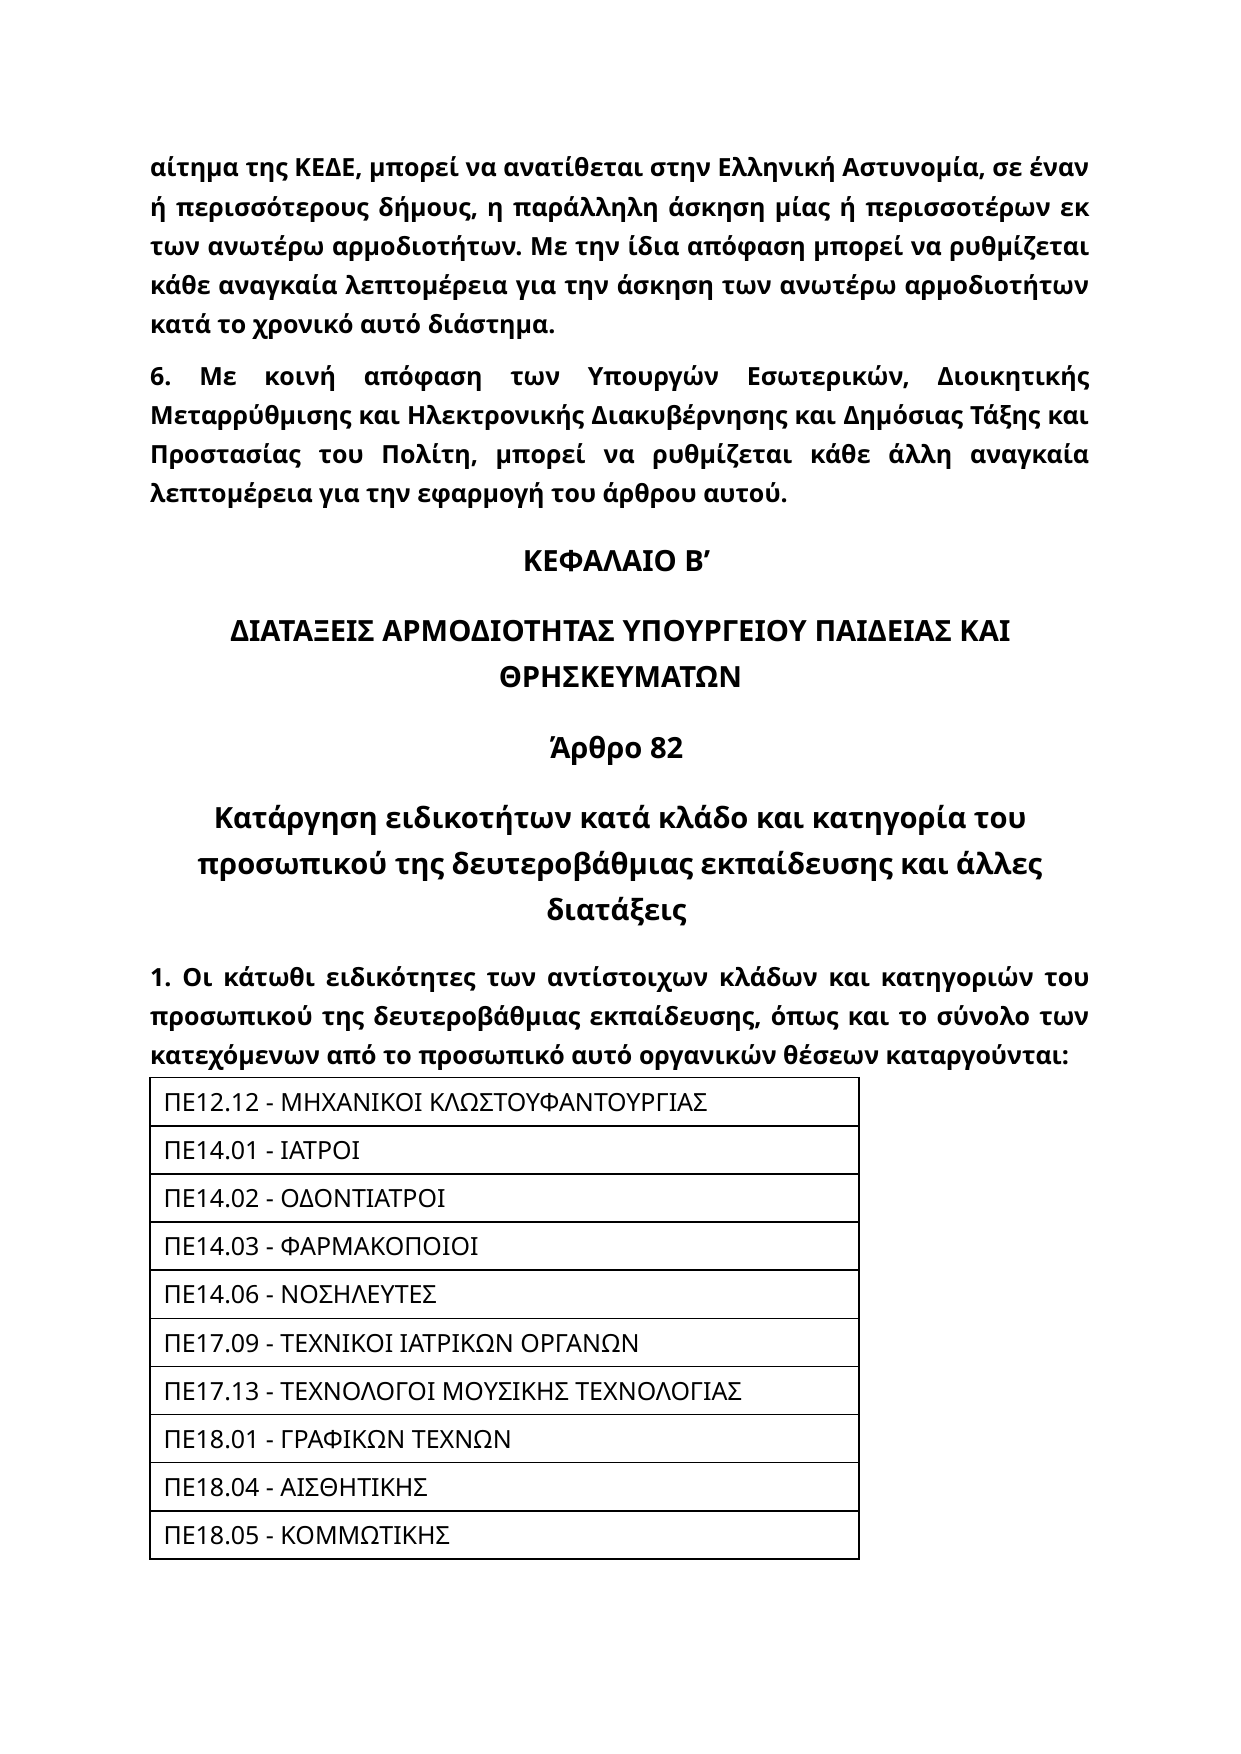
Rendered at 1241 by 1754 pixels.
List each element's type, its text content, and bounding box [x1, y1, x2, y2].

table_cell ΠΕ14.03 - ΦΑΡΜΑΚΟΠΟΙΟΙ [151, 1223, 858, 1269]
subtitle ΚΕΦΑΛΑΙΟ Β’ [150, 540, 1090, 580]
table_cell ΠΕ14.06 - ΝΟΣΗΛΕΥΤΕΣ [151, 1271, 858, 1317]
table_header ΠΕ12.12 - ΜΗΧΑΝΙΚΟΙ ΚΛΩΣΤΟΥΦΑΝΤΟΥΡΓΙΑΣ [151, 1078, 858, 1125]
table_cell ΠΕ17.13 - ΤΕΧΝΟΛΟΓΟΙ ΜΟΥΣΙΚΗΣ ΤΕΧΝΟΛΟΓΙΑΣ [151, 1367, 858, 1414]
subtitle ΔΙΑΤΑΞΕΙΣ ΑΡΜΟΔΙΟΤΗΤΑΣ ΥΠΟΥΡΓΕΙΟΥ ΠΑΙΔΕΙΑΣ ΚΑΙ ΘΡΗΣΚΕΥΜΑΤΩΝ [150, 611, 1090, 696]
table_cell ΠΕ14.01 - ΙΑΤΡΟΙ [151, 1127, 858, 1173]
text 6. Με κοινή απόφαση των Υπουργών Εσωτερικών, Διοικητικής Μεταρρύθμισης και Ηλεκτρονικής Διακυβέρνησης και Δημόσιας Τάξης και Προστασίας του Πολίτη, μπορεί να ρυθμίζεται κάθε άλλη αναγκαία λεπτομέρεια για την εφαρμογή του άρθρου αυτού. [150, 358, 1090, 510]
text 1. Οι κάτωθι ειδικότητες των αντίστοιχων κλάδων και κατηγοριών του προσωπικού της δευτεροβάθμιας εκπαίδευσης, όπως και το σύνολο των κατεχόμενων από το προσωπικό αυτό οργανικών θέσεων καταργούνται: [150, 959, 1090, 1072]
table_cell ΠΕ18.05 - ΚΟΜΜΩΤΙΚΗΣ [151, 1512, 858, 1558]
subtitle Άρθρο 82 [150, 727, 1090, 767]
text αίτημα της ΚΕΔΕ, μπορεί να ανατίθεται στην Ελληνική Αστυνομία, σε έναν ή περισσότερους δήμους, η παράλληλη άσκηση μίας ή περισσοτέρων εκ των ανωτέρω αρμοδιοτήτων. Με την ίδια απόφαση μπορεί να ρυθμίζεται κάθε αναγκαία λεπτομέρεια για την άσκηση των ανωτέρω αρμοδιοτήτων κατά το χρονικό αυτό διάστημα. [150, 150, 1090, 341]
table_cell ΠΕ14.02 - ΟΔΟΝΤΙΑΤΡΟΙ [151, 1175, 858, 1221]
table_cell ΠΕ18.04 - ΑΙΣΘΗΤΙΚΗΣ [151, 1463, 858, 1510]
table_cell ΠΕ17.09 - ΤΕΧΝΙΚΟΙ ΙΑΤΡΙΚΩΝ ΟΡΓΑΝΩΝ [151, 1319, 858, 1366]
table_cell ΠΕ18.01 - ΓΡΑΦΙΚΩΝ ΤΕΧΝΩΝ [151, 1415, 858, 1462]
subtitle Κατάργηση ειδικοτήτων κατά κλάδο και κατηγορία του προσωπικού της δευτεροβάθμιας εκπαίδευσης και άλλες διατάξεις [150, 797, 1090, 928]
